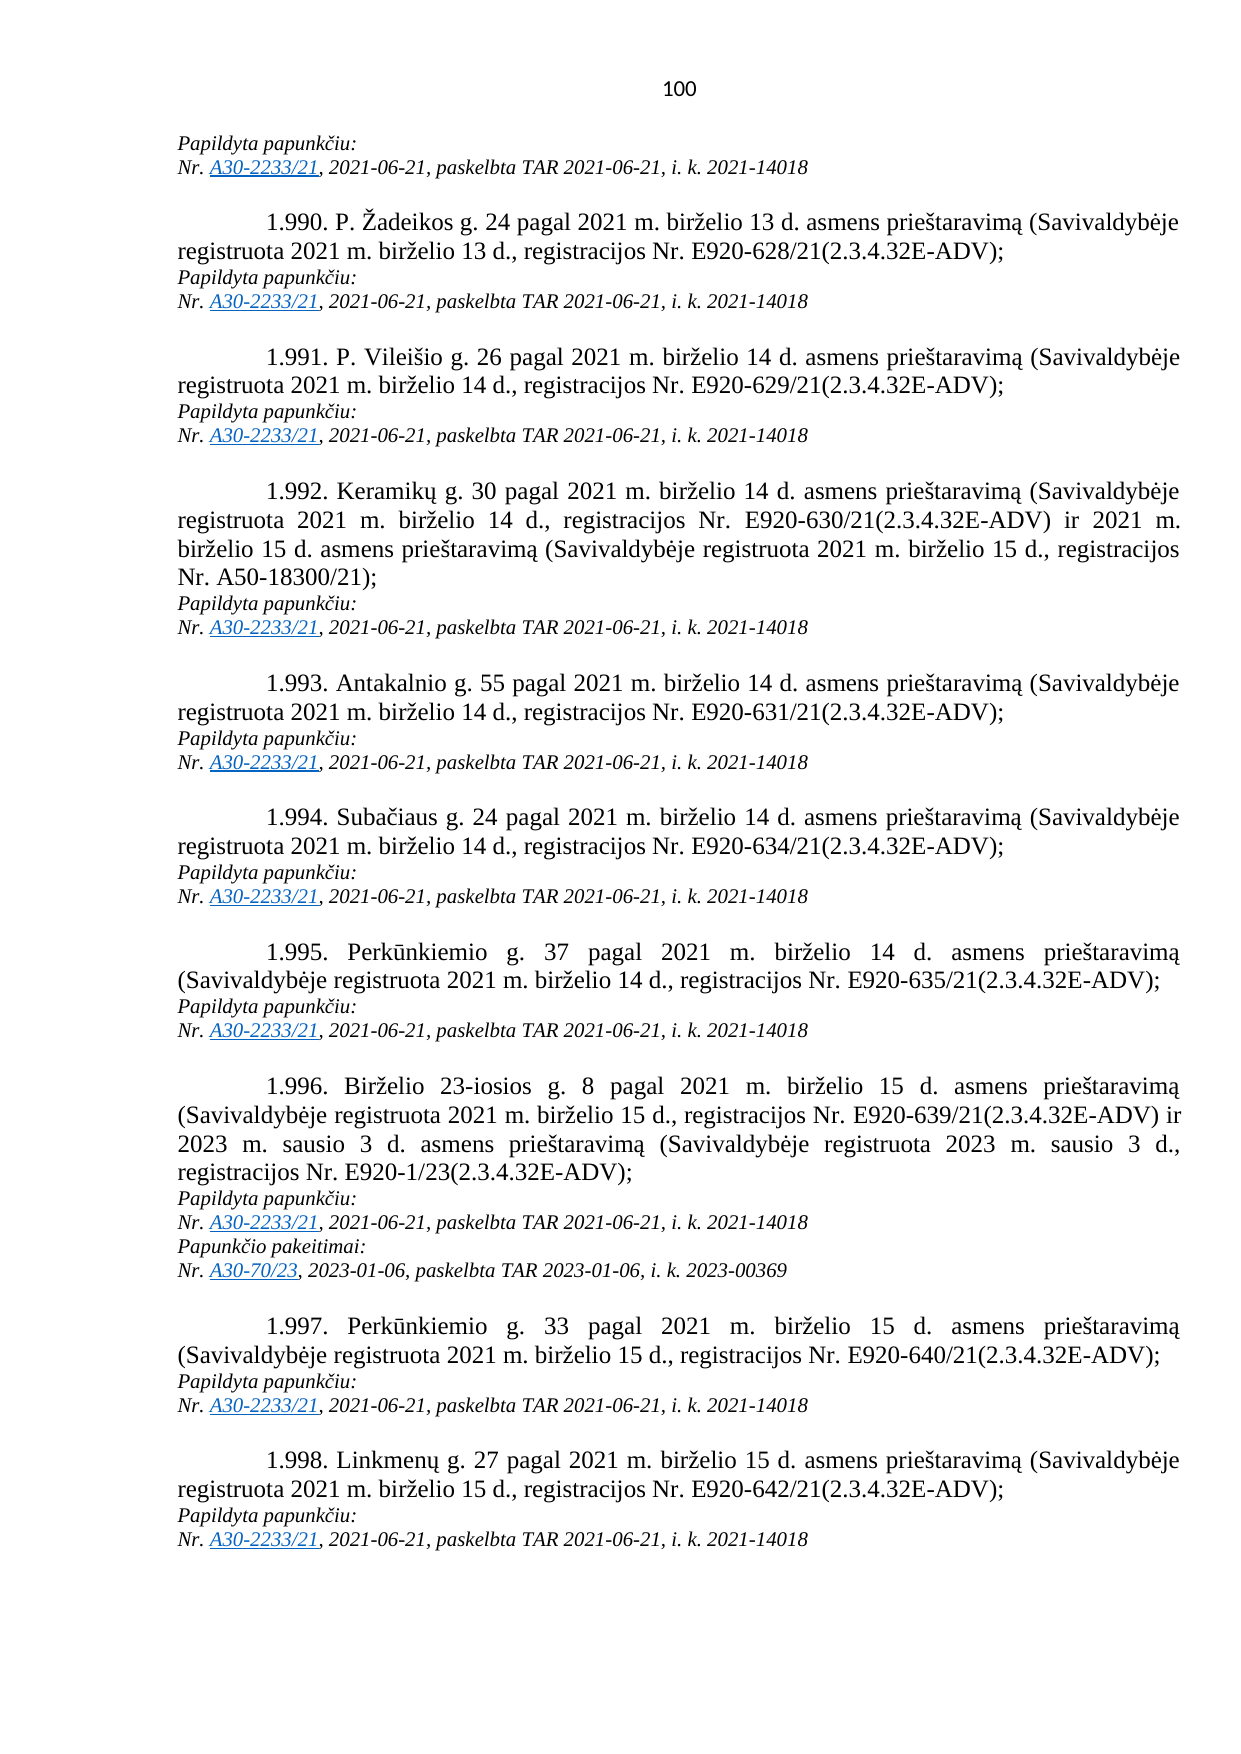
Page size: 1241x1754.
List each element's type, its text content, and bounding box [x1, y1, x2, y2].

text Nr. A30-2233/21, 2021-06-21, paskelbta TAR 2021-06-21, i. k. 2021-14018 [177, 1393, 1181, 1417]
text Nr. A30-2233/21, 2021-06-21, paskelbta TAR 2021-06-21, i. k. 2021-14018 [177, 1210, 1181, 1234]
text 1.994. Subačiaus g. 24 pagal 2021 m. birželio 14 d. asmens prieštaravimą (Savivaldybėje registruota 2021 m. birželio 14 d., registracijos Nr. E920-634/21(2.3.4.32E-ADV); [177, 802, 1181, 860]
text 1.992. Keramikų g. 30 pagal 2021 m. birželio 14 d. asmens prieštaravimą (Savivaldybėje registruota 2021 m. birželio 14 d., registracijos Nr. E920-630/21(2.3.4.32E-ADV) ir 2021 m. birželio 15 d. asmens prieštaravimą (Savivaldybėje registruota 2021 m. birželio 15 d., registracijos Nr. A50-18300/21); [177, 476, 1181, 591]
text Papunkčio pakeitimai: [177, 1234, 1181, 1258]
text 1.998. Linkmenų g. 27 pagal 2021 m. birželio 15 d. asmens prieštaravimą (Savivaldybėje registruota 2021 m. birželio 15 d., registracijos Nr. E920-642/21(2.3.4.32E-ADV); [177, 1446, 1181, 1503]
text Nr. A30-2233/21, 2021-06-21, paskelbta TAR 2021-06-21, i. k. 2021-14018 [177, 1527, 1181, 1551]
text 1.993. Antakalnio g. 55 pagal 2021 m. birželio 14 d. asmens prieštaravimą (Savivaldybėje registruota 2021 m. birželio 14 d., registracijos Nr. E920-631/21(2.3.4.32E-ADV); [177, 668, 1181, 726]
text Nr. A30-2233/21, 2021-06-21, paskelbta TAR 2021-06-21, i. k. 2021-14018 [177, 289, 1181, 313]
text 1.990. P. Žadeikos g. 24 pagal 2021 m. birželio 13 d. asmens prieštaravimą (Savivaldybėje registruota 2021 m. birželio 13 d., registracijos Nr. E920-628/21(2.3.4.32E-ADV); [177, 207, 1181, 265]
text Nr. A30-2233/21, 2021-06-21, paskelbta TAR 2021-06-21, i. k. 2021-14018 [177, 1018, 1181, 1042]
text 1.995. Perkūnkiemio g. 37 pagal 2021 m. birželio 14 d. asmens prieštaravimą (Savivaldybėje registruota 2021 m. birželio 14 d., registracijos Nr. E920-635/21(2.3.4.32E-ADV); [177, 937, 1181, 994]
text Nr. A30-2233/21, 2021-06-21, paskelbta TAR 2021-06-21, i. k. 2021-14018 [177, 884, 1181, 908]
text 1.996. Birželio 23-iosios g. 8 pagal 2021 m. birželio 15 d. asmens prieštaravimą (Savivaldybėje registruota 2021 m. birželio 15 d., registracijos Nr. E920-639/21(2.3.4.32E-ADV) ir 2023 m. sausio 3 d. asmens prieštaravimą (Savivaldybėje registruota 2023 m. sausio 3 d., registracijos Nr. E920-1/23(2.3.4.32E-ADV); [177, 1071, 1181, 1186]
text Papildyta papunkčiu: [177, 591, 1181, 615]
text Papildyta papunkčiu: [177, 1369, 1181, 1393]
text Papildyta papunkčiu: [177, 1186, 1181, 1210]
text Papildyta papunkčiu: [177, 265, 1181, 289]
text Nr. A30-2233/21, 2021-06-21, paskelbta TAR 2021-06-21, i. k. 2021-14018 [177, 615, 1181, 639]
text Papildyta papunkčiu: [177, 994, 1181, 1018]
text Papildyta papunkčiu: [177, 399, 1181, 423]
text 1.997. Perkūnkiemio g. 33 pagal 2021 m. birželio 15 d. asmens prieštaravimą (Savivaldybėje registruota 2021 m. birželio 15 d., registracijos Nr. E920-640/21(2.3.4.32E-ADV); [177, 1311, 1181, 1369]
text 1.991. P. Vileišio g. 26 pagal 2021 m. birželio 14 d. asmens prieštaravimą (Savivaldybėje registruota 2021 m. birželio 14 d., registracijos Nr. E920-629/21(2.3.4.32E-ADV); [177, 342, 1181, 399]
text Nr. A30-2233/21, 2021-06-21, paskelbta TAR 2021-06-21, i. k. 2021-14018 [177, 423, 1181, 447]
text Papildyta papunkčiu: [177, 726, 1181, 750]
text Papildyta papunkčiu: [177, 860, 1181, 884]
text Nr. A30-2233/21, 2021-06-21, paskelbta TAR 2021-06-21, i. k. 2021-14018 [177, 750, 1181, 774]
text Nr. A30-2233/21, 2021-06-21, paskelbta TAR 2021-06-21, i. k. 2021-14018 [177, 155, 1181, 179]
text Papildyta papunkčiu: [177, 1503, 1181, 1527]
text Nr. A30-70/23, 2023-01-06, paskelbta TAR 2023-01-06, i. k. 2023-00369 [177, 1258, 1181, 1282]
text Papildyta papunkčiu: [177, 131, 1181, 155]
